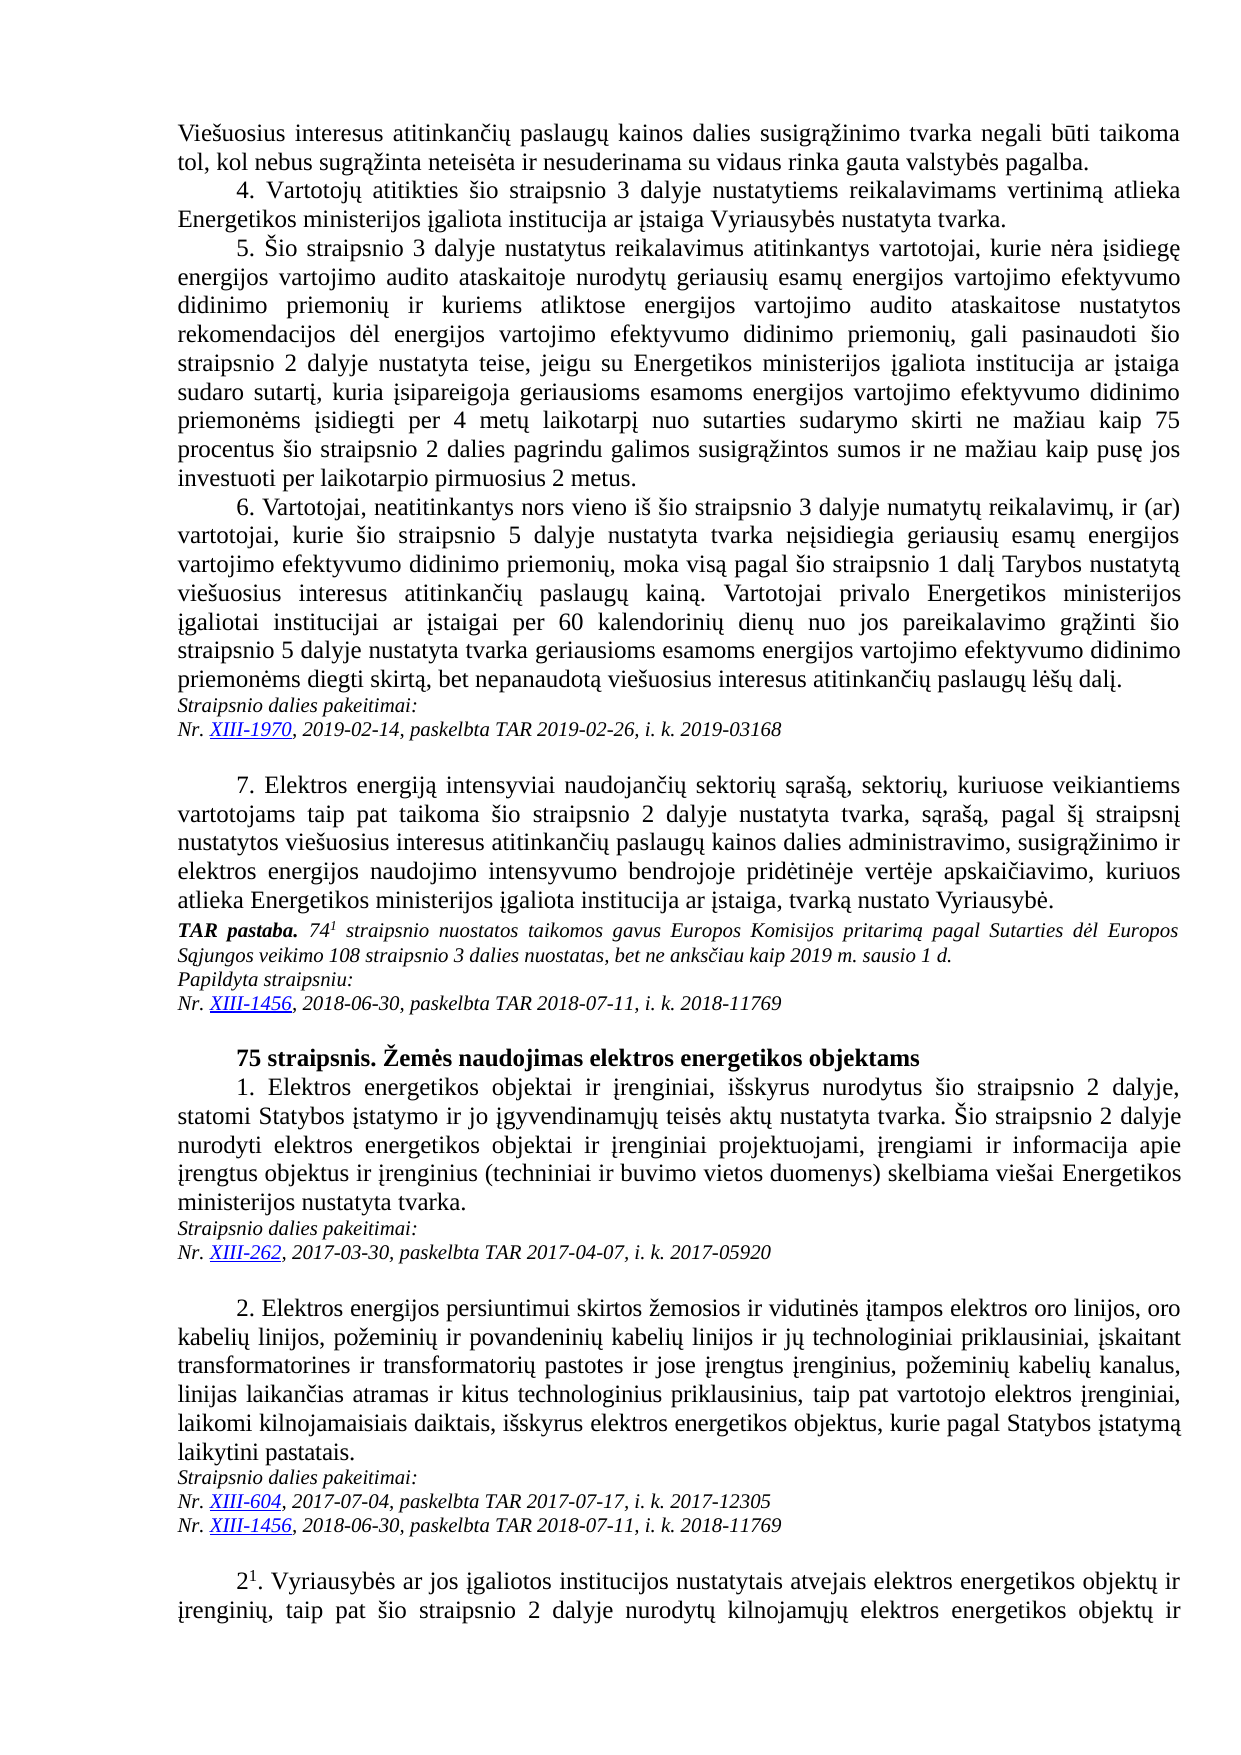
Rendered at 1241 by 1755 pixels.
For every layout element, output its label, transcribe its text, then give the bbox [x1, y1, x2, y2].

text 7. Elektros energiją intensyviai naudojančių sektorių sąrašą, sektorių, kuriuose veikiantiems vartotojams taip pat taikoma šio straipsnio 2 dalyje nustatyta tvarka, sąrašą, pagal šį straipsnį nustatytos viešuosius interesus atitinkančių paslaugų kainos dalies administravimo, susigrąžinimo ir elektros energijos naudojimo intensyvumo bendrojoje pridėtinėje vertėje apskaičiavimo, kuriuos atlieka Energetikos ministerijos įgaliota institucija ar įstaiga, tvarką nustato Vyriausybė. [177, 770, 1181, 914]
text Nr. XIII-262, 2017-03-30, paskelbta TAR 2017-04-07, i. k. 2017-05920 [177, 1240, 1181, 1264]
text 6. Vartotojai, neatitinkantys nors vieno iš šio straipsnio 3 dalyje numatytų reikalavimų, ir (ar) vartotojai, kurie šio straipsnio 5 dalyje nustatyta tvarka neįsidiegia geriausių esamų energijos vartojimo efektyvumo didinimo priemonių, moka visą pagal šio straipsnio 1 dalį Tarybos nustatytą viešuosius interesus atitinkančių paslaugų kainą. Vartotojai privalo Energetikos ministerijos įgaliotai institucijai ar įstaigai per 60 kalendorinių dienų nuo jos pareikalavimo grąžinti šio straipsnio 5 dalyje nustatyta tvarka geriausioms esamoms energijos vartojimo efektyvumo didinimo priemonėms diegti skirtą, bet nepanaudotą viešuosius interesus atitinkančių paslaugų lėšų dalį. [177, 492, 1181, 693]
text 75 straipsnis. Žemės naudojimas elektros energetikos objektams [177, 1043, 1181, 1072]
text Papildyta straipsniu: [177, 967, 1181, 991]
text 2. Elektros energijos persiuntimui skirtos žemosios ir vidutinės įtampos elektros oro linijos, oro kabelių linijos, požeminių ir povandeninių kabelių linijos ir jų technologiniai priklausiniai, įskaitant transformatorines ir transformatorių pastotes ir jose įrengtus įrenginius, požeminių kabelių kanalus, linijas laikančias atramas ir kitus technologinius priklausinius, taip pat vartotojo elektros įrenginiai, laikomi kilnojamaisiais daiktais, išskyrus elektros energetikos objektus, kurie pagal Statybos įstatymą laikytini pastatais. [177, 1293, 1181, 1465]
text Nr. XIII-1456, 2018-06-30, paskelbta TAR 2018-07-11, i. k. 2018-11769 [177, 1513, 1181, 1537]
text TAR pastaba. 741 straipsnio nuostatos taikomos gavus Europos Komisijos pritarimą pagal Sutarties dėl Europos Sąjungos veikimo 108 straipsnio 3 dalies nuostatas, bet ne anksčiau kaip 2019 m. sausio 1 d. [177, 914, 1181, 967]
text Straipsnio dalies pakeitimai: [177, 1216, 1181, 1240]
text Straipsnio dalies pakeitimai: [177, 1465, 1181, 1489]
text 21. Vyriausybės ar jos įgaliotos institucijos nustatytais atvejais elektros energetikos objektų ir įrenginių, taip pat šio straipsnio 2 dalyje nurodytų kilnojamųjų elektros energetikos objektų ir [177, 1566, 1181, 1624]
text 5. Šio straipsnio 3 dalyje nustatytus reikalavimus atitinkantys vartotojai, kurie nėra įsidiegę energijos vartojimo audito ataskaitoje nurodytų geriausių esamų energijos vartojimo efektyvumo didinimo priemonių ir kuriems atliktose energijos vartojimo audito ataskaitose nustatytos rekomendacijos dėl energijos vartojimo efektyvumo didinimo priemonių, gali pasinaudoti šio straipsnio 2 dalyje nustatyta teise, jeigu su Energetikos ministerijos įgaliota institucija ar įstaiga sudaro sutartį, kuria įsipareigoja geriausioms esamoms energijos vartojimo efektyvumo didinimo priemonėms įsidiegti per 4 metų laikotarpį nuo sutarties sudarymo skirti ne mažiau kaip 75 procentus šio straipsnio 2 dalies pagrindu galimos susigrąžintos sumos ir ne mažiau kaip pusę jos investuoti per laikotarpio pirmuosius 2 metus. [177, 233, 1181, 492]
text 4. Vartotojų atitikties šio straipsnio 3 dalyje nustatytiems reikalavimams vertinimą atlieka Energetikos ministerijos įgaliota institucija ar įstaiga Vyriausybės nustatyta tvarka. [177, 176, 1181, 233]
text Straipsnio dalies pakeitimai: [177, 693, 1181, 717]
text Nr. XIII-1970, 2019-02-14, paskelbta TAR 2019-02-26, i. k. 2019-03168 [177, 717, 1181, 741]
text Nr. XIII-604, 2017-07-04, paskelbta TAR 2017-07-17, i. k. 2017-12305 [177, 1489, 1181, 1513]
text Viešuosius interesus atitinkančių paslaugų kainos dalies susigrąžinimo tvarka negali būti taikoma tol, kol nebus sugrąžinta neteisėta ir nesuderinama su vidaus rinka gauta valstybės pagalba. [177, 118, 1181, 176]
text Nr. XIII-1456, 2018-06-30, paskelbta TAR 2018-07-11, i. k. 2018-11769 [177, 991, 1181, 1015]
text 1. Elektros energetikos objektai ir įrenginiai, išskyrus nurodytus šio straipsnio 2 dalyje, statomi Statybos įstatymo ir jo įgyvendinamųjų teisės aktų nustatyta tvarka. Šio straipsnio 2 dalyje nurodyti elektros energetikos objektai ir įrenginiai projektuojami, įrengiami ir informacija apie įrengtus objektus ir įrenginius (techniniai ir buvimo vietos duomenys) skelbiama viešai Energetikos ministerijos nustatyta tvarka. [177, 1072, 1181, 1216]
